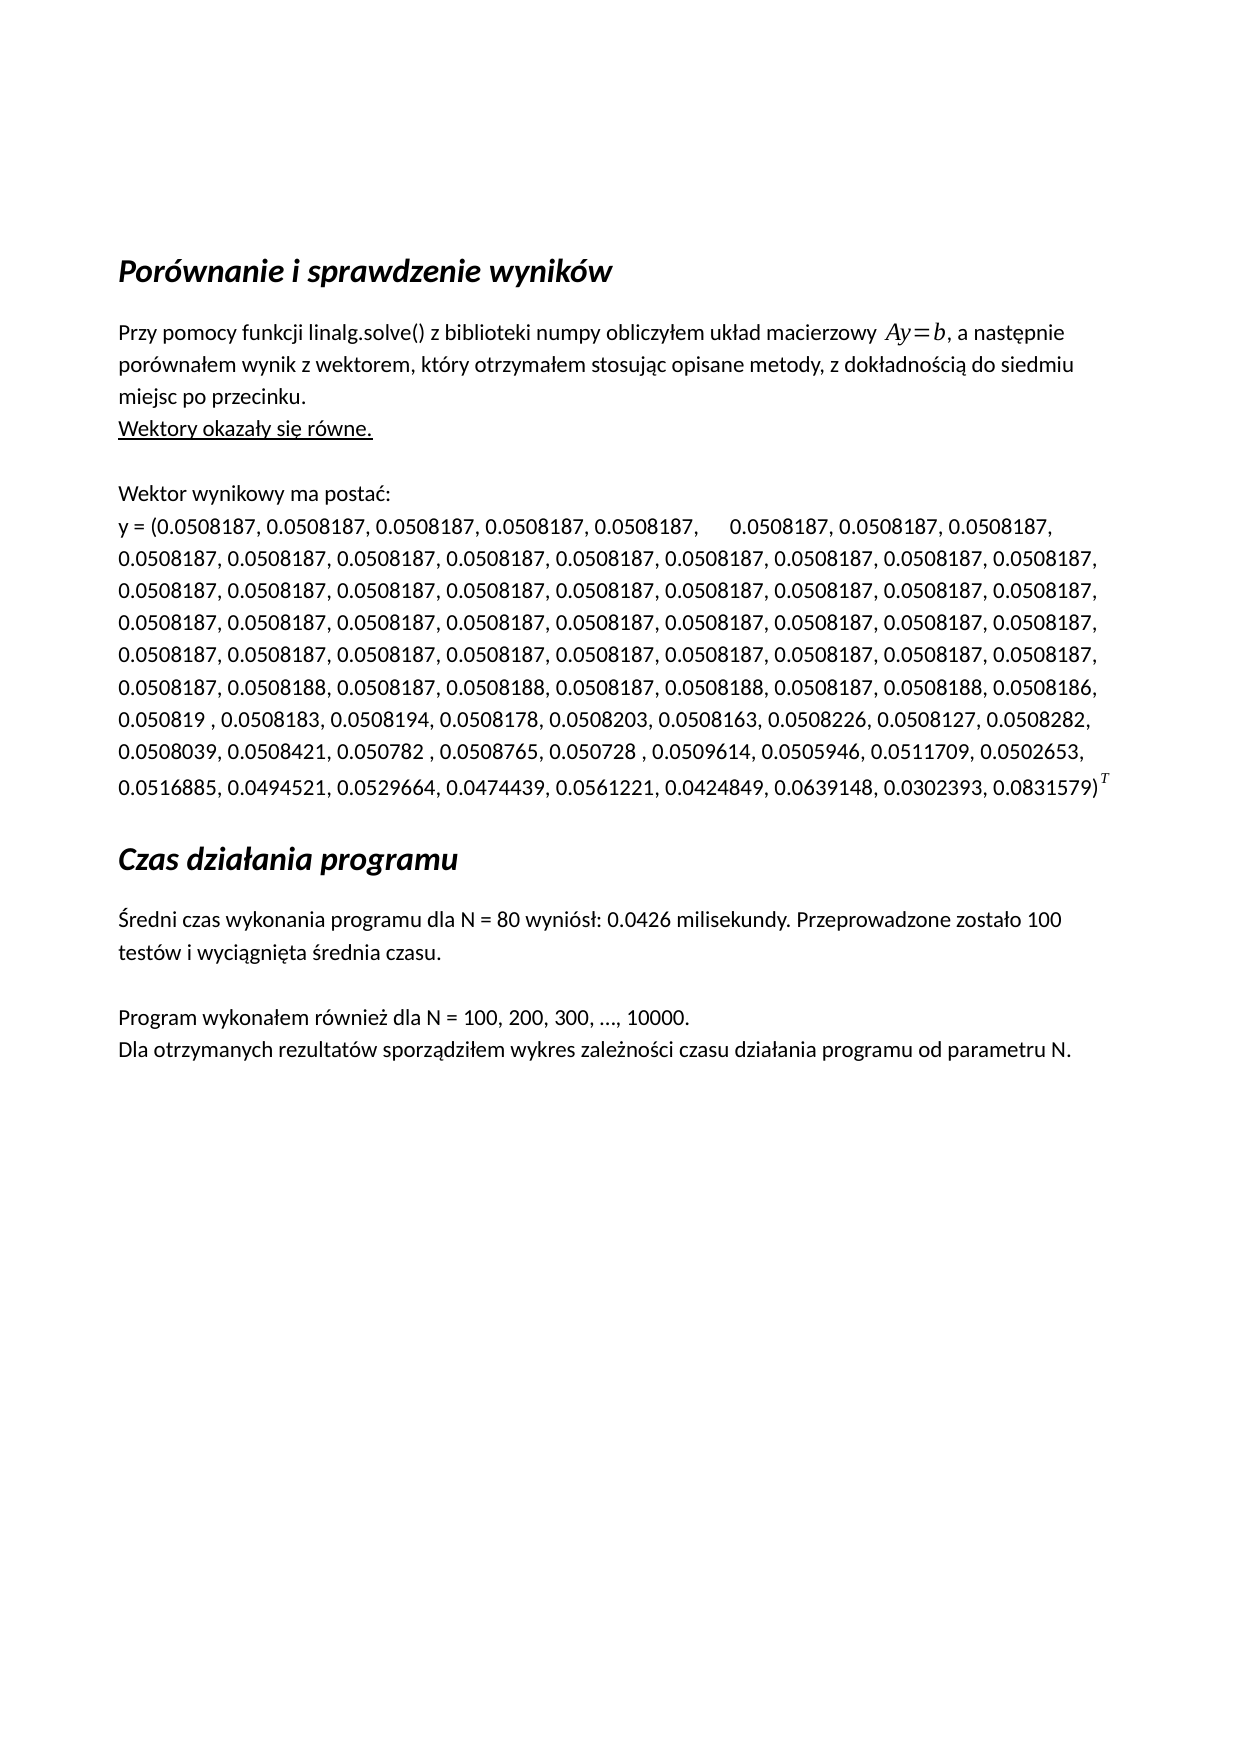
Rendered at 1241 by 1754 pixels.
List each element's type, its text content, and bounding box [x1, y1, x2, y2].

text Wektor wynikowy ma postać: [118, 479, 1122, 508]
text Dla otrzymanych rezultatów sporządziłem wykres zależności czasu działania programu od parametru N. [118, 1035, 1122, 1063]
text Wektory okazały się równe. [118, 414, 1122, 442]
text y = (0.0508187, 0.0508187, 0.0508187, 0.0508187, 0.0508187, 0.0508187, 0.0508187, 0.0508187, 0.0508187, 0.0508187, 0.0508187, 0.0508187, 0.0508187, 0.0508187, 0.0508187, 0.0508187, 0.0508187, 0.0508187, 0.0508187, 0.0508187, 0.0508187, 0.0508187, 0.0508187, 0.0508187, 0.0508187, 0.0508187, 0.0508187, 0.0508187, 0.0508187, 0.0508187, 0.0508187, 0.0508187, 0.0508187, 0.0508187, 0.0508187, 0.0508187, 0.0508187, 0.0508187, 0.0508187, 0.0508187, 0.0508187, 0.0508187, 0.0508187, 0.0508187, 0.0508187, 0.0508188, 0.0508187, 0.0508188, 0.0508187, 0.0508188, 0.0508187, 0.0508188, 0.0508186, 0.050819 , 0.0508183, 0.0508194, 0.0508178, 0.0508203, 0.0508163, 0.0508226, 0.0508127, 0.0508282, 0.0508039, 0.0508421, 0.050782 , 0.0508765, 0.050728 , 0.0509614, 0.0505946, 0.0511709, 0.0502653, 0.0516885, 0.0494521, 0.0529664, 0.0474439, 0.0561221, 0.0424849, 0.0639148, 0.0302393, 0.0831579) [118, 512, 1122, 801]
text Porównanie i sprawdzenie wyników [118, 250, 1122, 291]
text Przy pomocy funkcji linalg.solve() z biblioteki numpy obliczyłem układ macierzowy , a następnie porównałem wynik z wektorem, który otrzymałem stosując opisane metody, z dokładnością do siedmiu miejsc po przecinku. [118, 318, 1122, 410]
text Średni czas wykonania programu dla N = 80 wyniósł: 0.0426 milisekundy. Przeprowadzone zostało 100 testów i wyciągnięta średnia czasu. [118, 906, 1122, 966]
text Czas działania programu [118, 838, 1122, 879]
text Program wykonałem również dla N = 100, 200, 300, …, 10000. [118, 1003, 1122, 1031]
